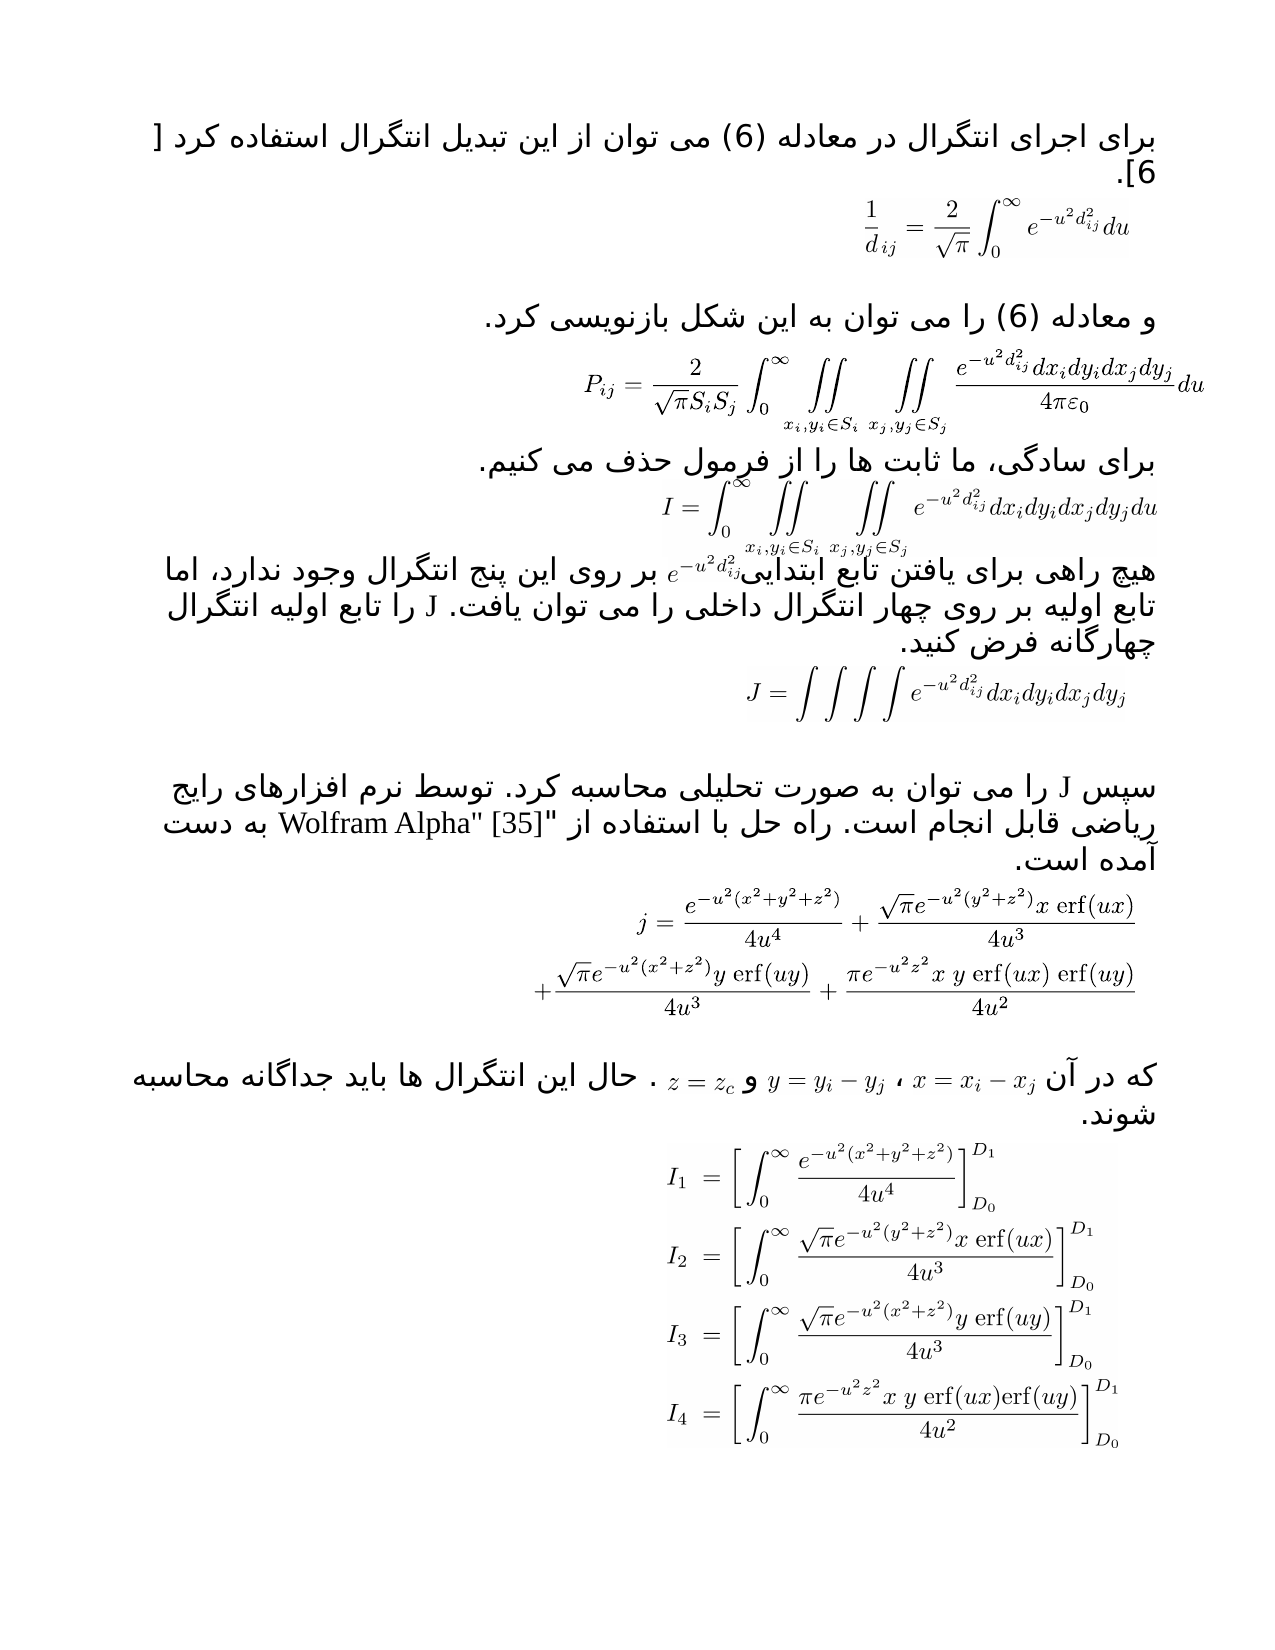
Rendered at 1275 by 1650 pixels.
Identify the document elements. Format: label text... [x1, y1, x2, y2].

picture [865, 198, 1129, 258]
picture [668, 1078, 734, 1094]
picture [747, 666, 1125, 722]
text برای اجرای انتگرال در معادله (6) می توان از این تبدیل انتگرال استفاده کرد [6]. [118, 118, 1157, 191]
picture [667, 1143, 1118, 1448]
picture [662, 479, 1157, 582]
text که در آن ، و . حال این انتگرال ها باید جداگانه محاسبه شوند. [118, 1057, 1157, 1131]
picture [913, 1076, 1035, 1095]
picture [768, 1076, 884, 1095]
text سپس J را می توان به صورت تحلیلی محاسبه کرد. توسط نرم افزارهای رایج ریاضی قابل انجام است. راه حل با استفاده از "Wolfram Alpha" [35] به دست آمده است. [118, 768, 1157, 877]
text هیچ راهی برای یافتن تابع ابتدایی بر روی این پنج انتگرال وجود ندارد، اما تابع اولیه بر روی چهار انتگرال داخلی را می توان یافت. J را تابع اولیه انتگرال چهارگانه فرض کنید. [118, 551, 1157, 660]
text و معادله (6) را می توان به این شکل بازنویسی کرد. [118, 299, 1157, 335]
text برای سادگی، ما ثابت ها را از فرمول حذف می کنیم. [118, 443, 1157, 479]
